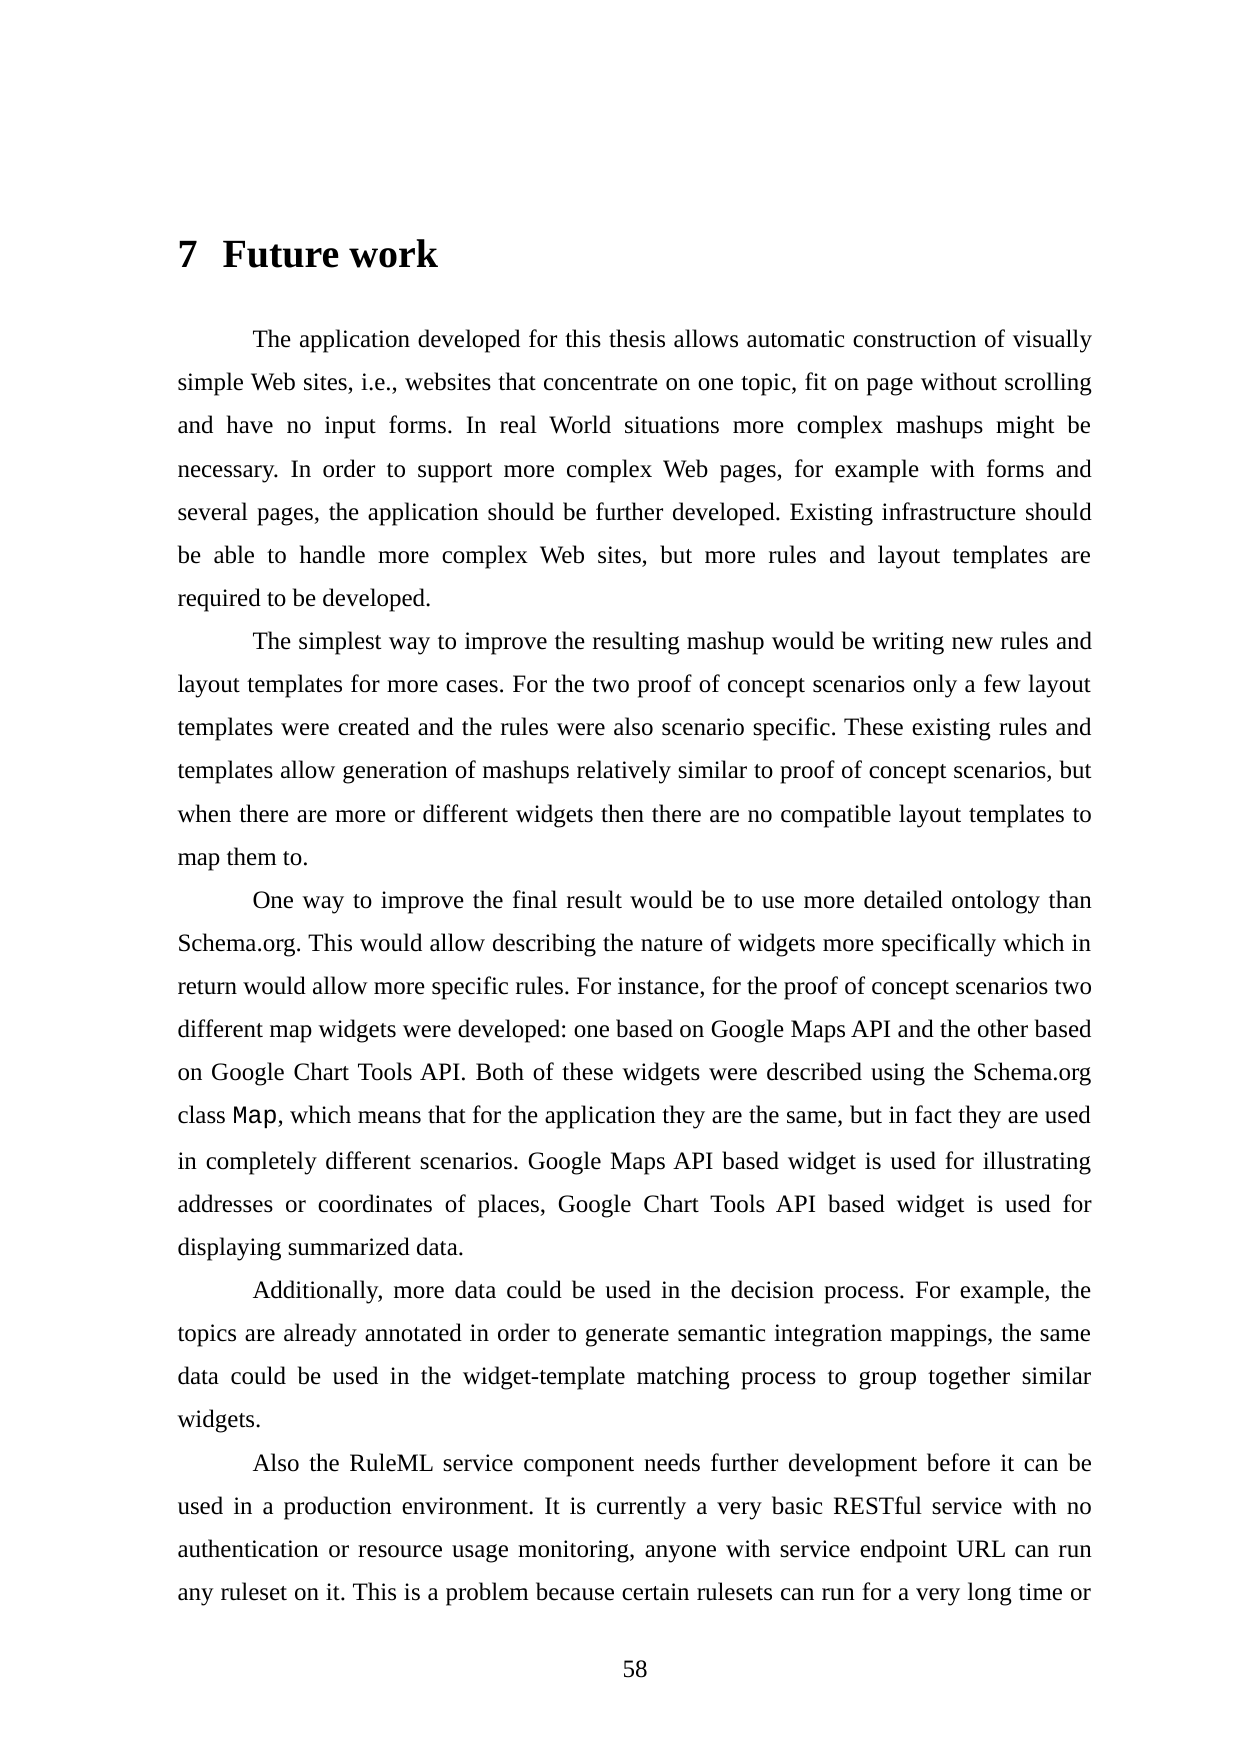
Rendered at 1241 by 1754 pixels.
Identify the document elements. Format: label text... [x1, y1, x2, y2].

subtitle Future work [177, 231, 1093, 277]
text The simplest way to improve the resulting mashup would be writing new rules and layout templates for more cases. For the two proof of concept scenarios only a few layout templates were created and the rules were also scenario specific. These existing rules and templates allow generation of mashups relatively similar to proof of concept scenarios, but when there are more or different widgets then there are no compatible layout templates to map them to. [177, 626, 1093, 871]
text Also the RuleML service component needs further development before it can be used in a production environment. It is currently a very basic RESTful service with no authentication or resource usage monitoring, anyone with service endpoint URL can run any ruleset on it. This is a problem because certain rulesets can run for a very long time or [177, 1448, 1093, 1606]
text Additionally, more data could be used in the decision process. For example, the topics are already annotated in order to generate semantic integration mappings, the same data could be used in the widget-template matching process to group together similar widgets. [177, 1275, 1093, 1433]
text The application developed for this thesis allows automatic construction of visually simple Web sites, i.e., websites that concentrate on one topic, fit on page without scrolling and have no input forms. In real World situations more complex mashups might be necessary. In order to support more complex Web pages, for example with forms and several pages, the application should be further developed. Existing infrastructure should be able to handle more complex Web sites, but more rules and layout templates are required to be developed. [177, 324, 1093, 612]
text One way to improve the final result would be to use more detailed ontology than Schema.org. This would allow describing the nature of widgets more specifically which in return would allow more specific rules. For instance, for the proof of concept scenarios two different map widgets were developed: one based on Google Maps API and the other based on Google Chart Tools API. Both of these widgets were described using the Schema.org class Map, which means that for the application they are the same, but in fact they are used in completely different scenarios. Google Maps API based widget is used for illustrating addresses or coordinates of places, Google Chart Tools API based widget is used for displaying summarized data. [177, 885, 1093, 1261]
